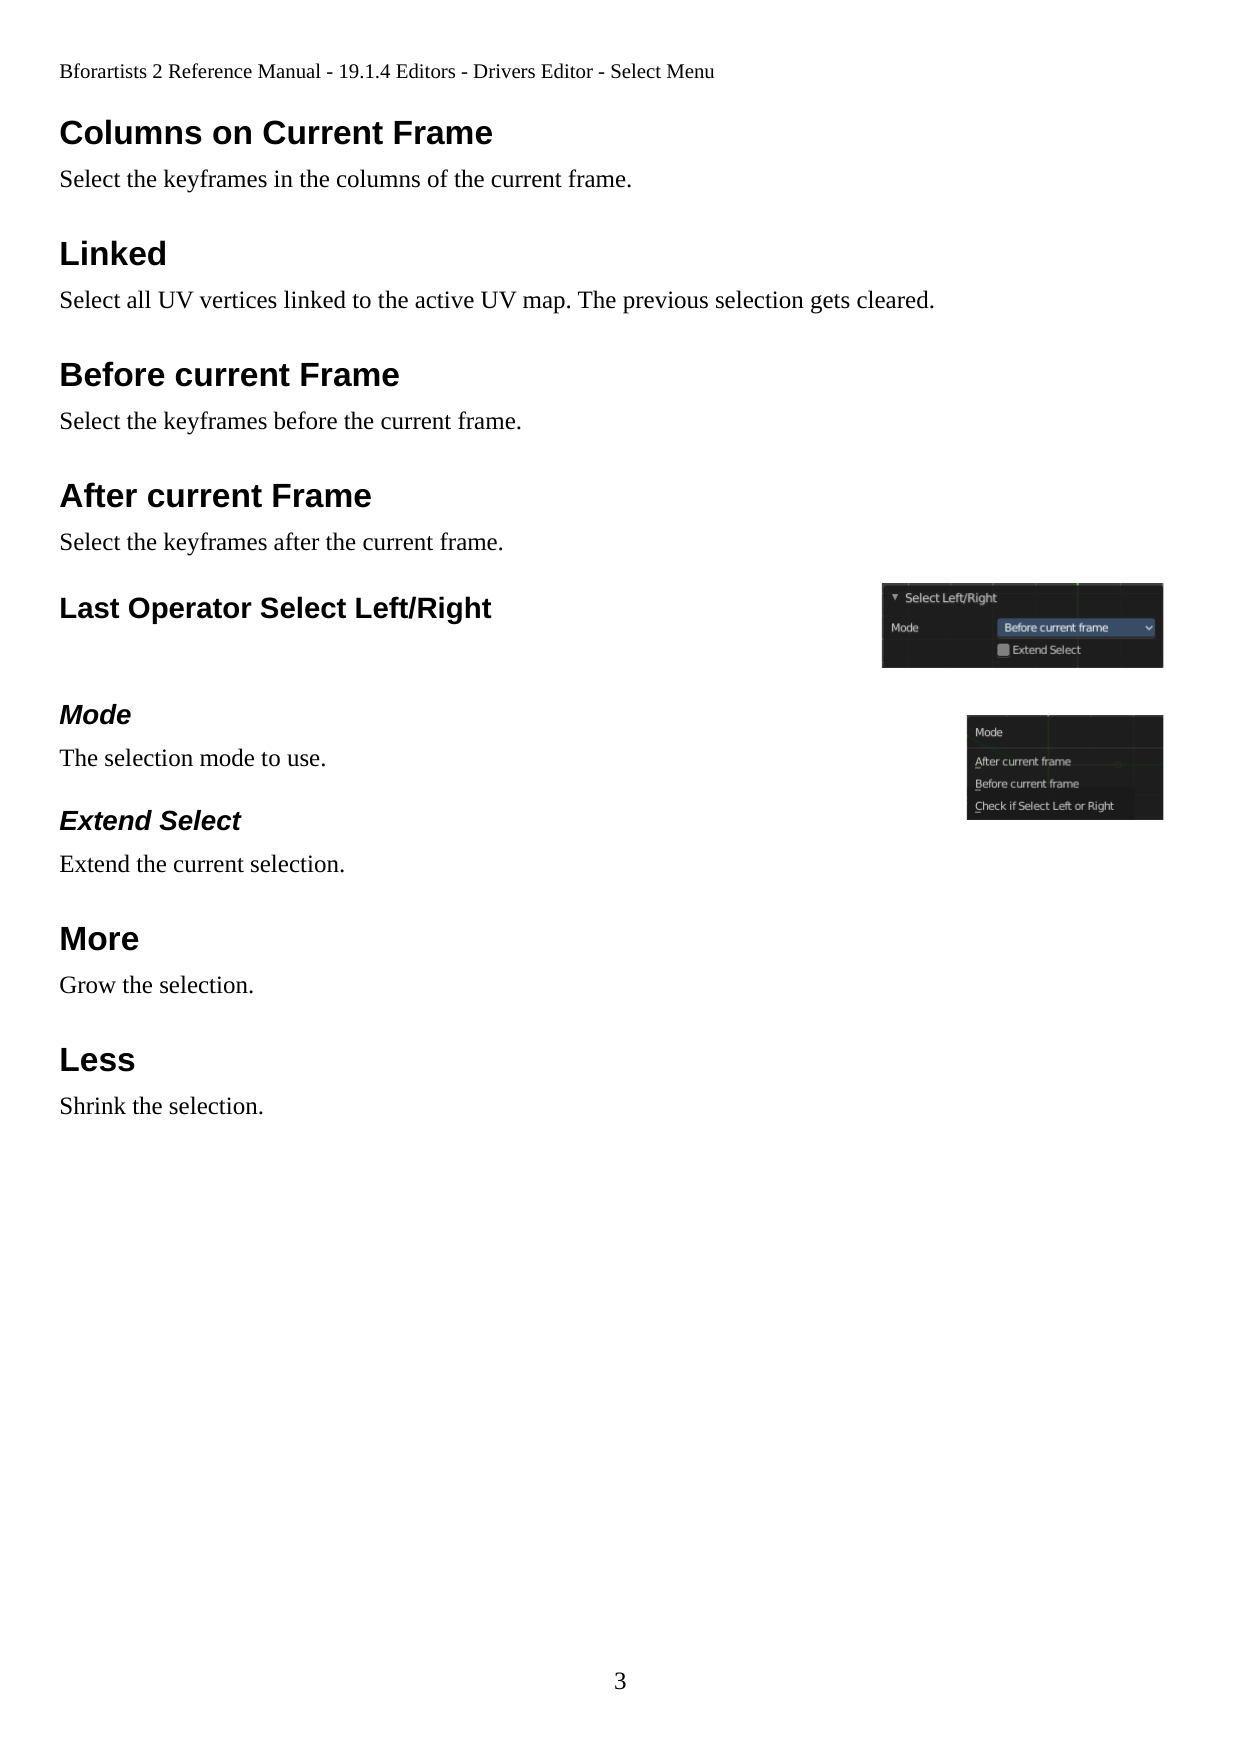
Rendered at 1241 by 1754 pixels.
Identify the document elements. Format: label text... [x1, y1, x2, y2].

picture [881, 583, 1164, 668]
subtitle After current Frame [59, 476, 1181, 514]
subtitle Before current Frame [59, 355, 1181, 393]
text Extend the current selection. [59, 849, 1181, 877]
subtitle Mode [59, 698, 1181, 730]
subtitle Linked [59, 234, 1181, 272]
subtitle Last Operator Select Left/Right [59, 591, 881, 624]
subtitle More [59, 918, 1181, 957]
text Select the keyframes in the columns of the current frame. [59, 164, 1181, 192]
subtitle Columns on Current Frame [59, 113, 1181, 151]
subtitle Less [59, 1039, 1181, 1078]
text Shrink the selection. [59, 1091, 1181, 1119]
picture [966, 715, 1164, 820]
text Select all UV vertices linked to the active UV map. The previous selection gets cleared. [59, 285, 1181, 313]
text The selection mode to use. [59, 743, 966, 771]
text Grow the selection. [59, 970, 1181, 998]
text Select the keyframes after the current frame. [59, 527, 1181, 556]
subtitle Extend Select [59, 804, 1181, 836]
text Select the keyframes before the current frame. [59, 406, 1181, 434]
